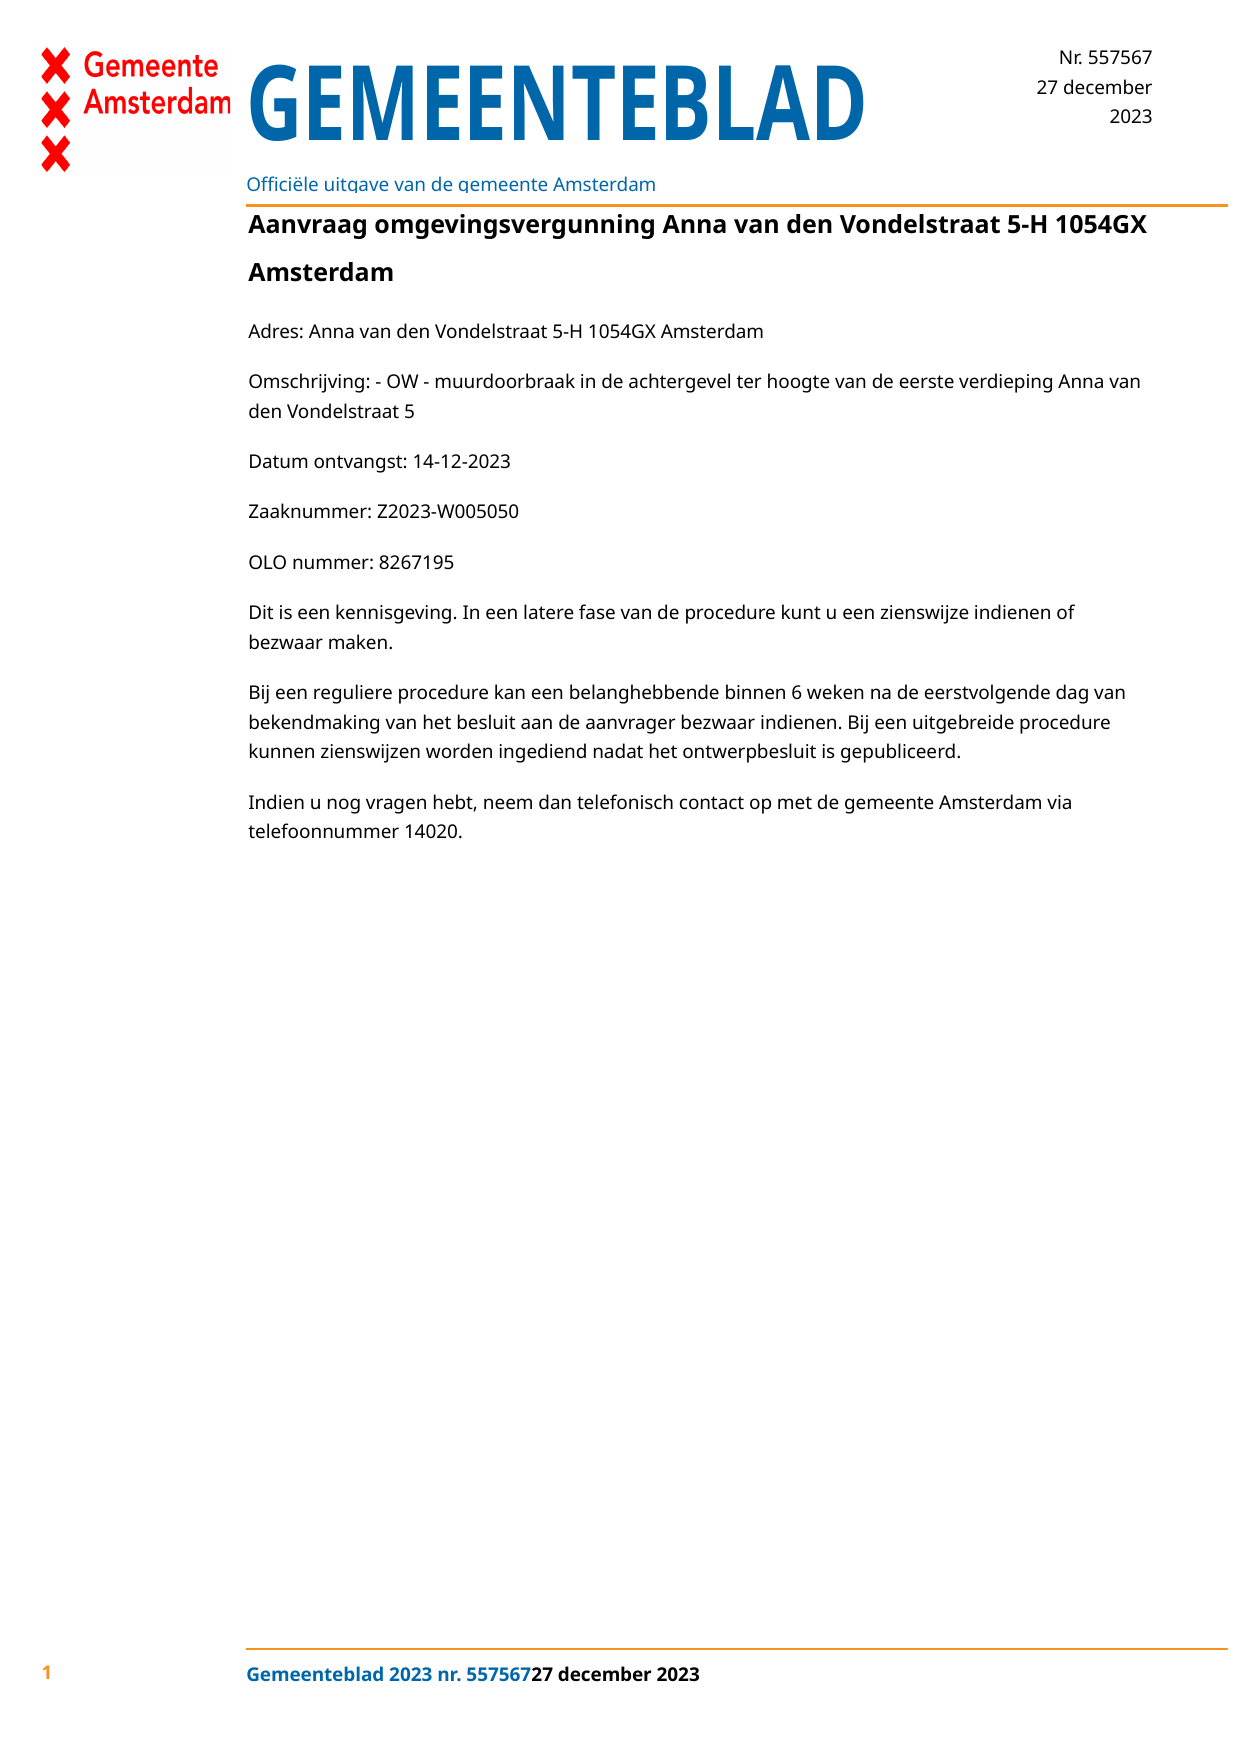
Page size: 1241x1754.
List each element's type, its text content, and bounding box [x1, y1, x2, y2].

text Aanvraag omgevingsvergunning Anna van den Vondelstraat 5-H 1054GX Amsterdam [248, 207, 1152, 288]
picture [41, 47, 231, 172]
text Zaaknummer: Z2023-W005050 [248, 499, 1152, 524]
text OLO nummer: 8267195 [248, 549, 1152, 575]
text Adres: Anna van den Vondelstraat 5-H 1054GX Amsterdam [248, 318, 1152, 344]
text Datum ontvangst: 14-12-2023 [248, 448, 1152, 474]
text Dit is een kennisgeving. In een latere fase van de procedure kunt u een zienswijze indienen of bezwaar maken. [248, 599, 1152, 655]
text Bij een reguliere procedure kan een belanghebbende binnen 6 weken na de eerstvolgende dag van bekendmaking van het besluit aan de aanvrager bezwaar indienen. Bij een uitgebreide procedure kunnen zienswijzen worden ingediend nadat het ontwerpbesluit is gepubliceerd. [248, 679, 1152, 764]
text Indien u nog vragen hebt, neem dan telefonisch contact op met de gemeente Amsterdam via telefoonnummer 14020. [248, 789, 1152, 844]
text Omschrijving: - OW - muurdoorbraak in de achtergevel ter hoogte van de eerste verdieping Anna van den Vondelstraat 5 [248, 368, 1152, 424]
